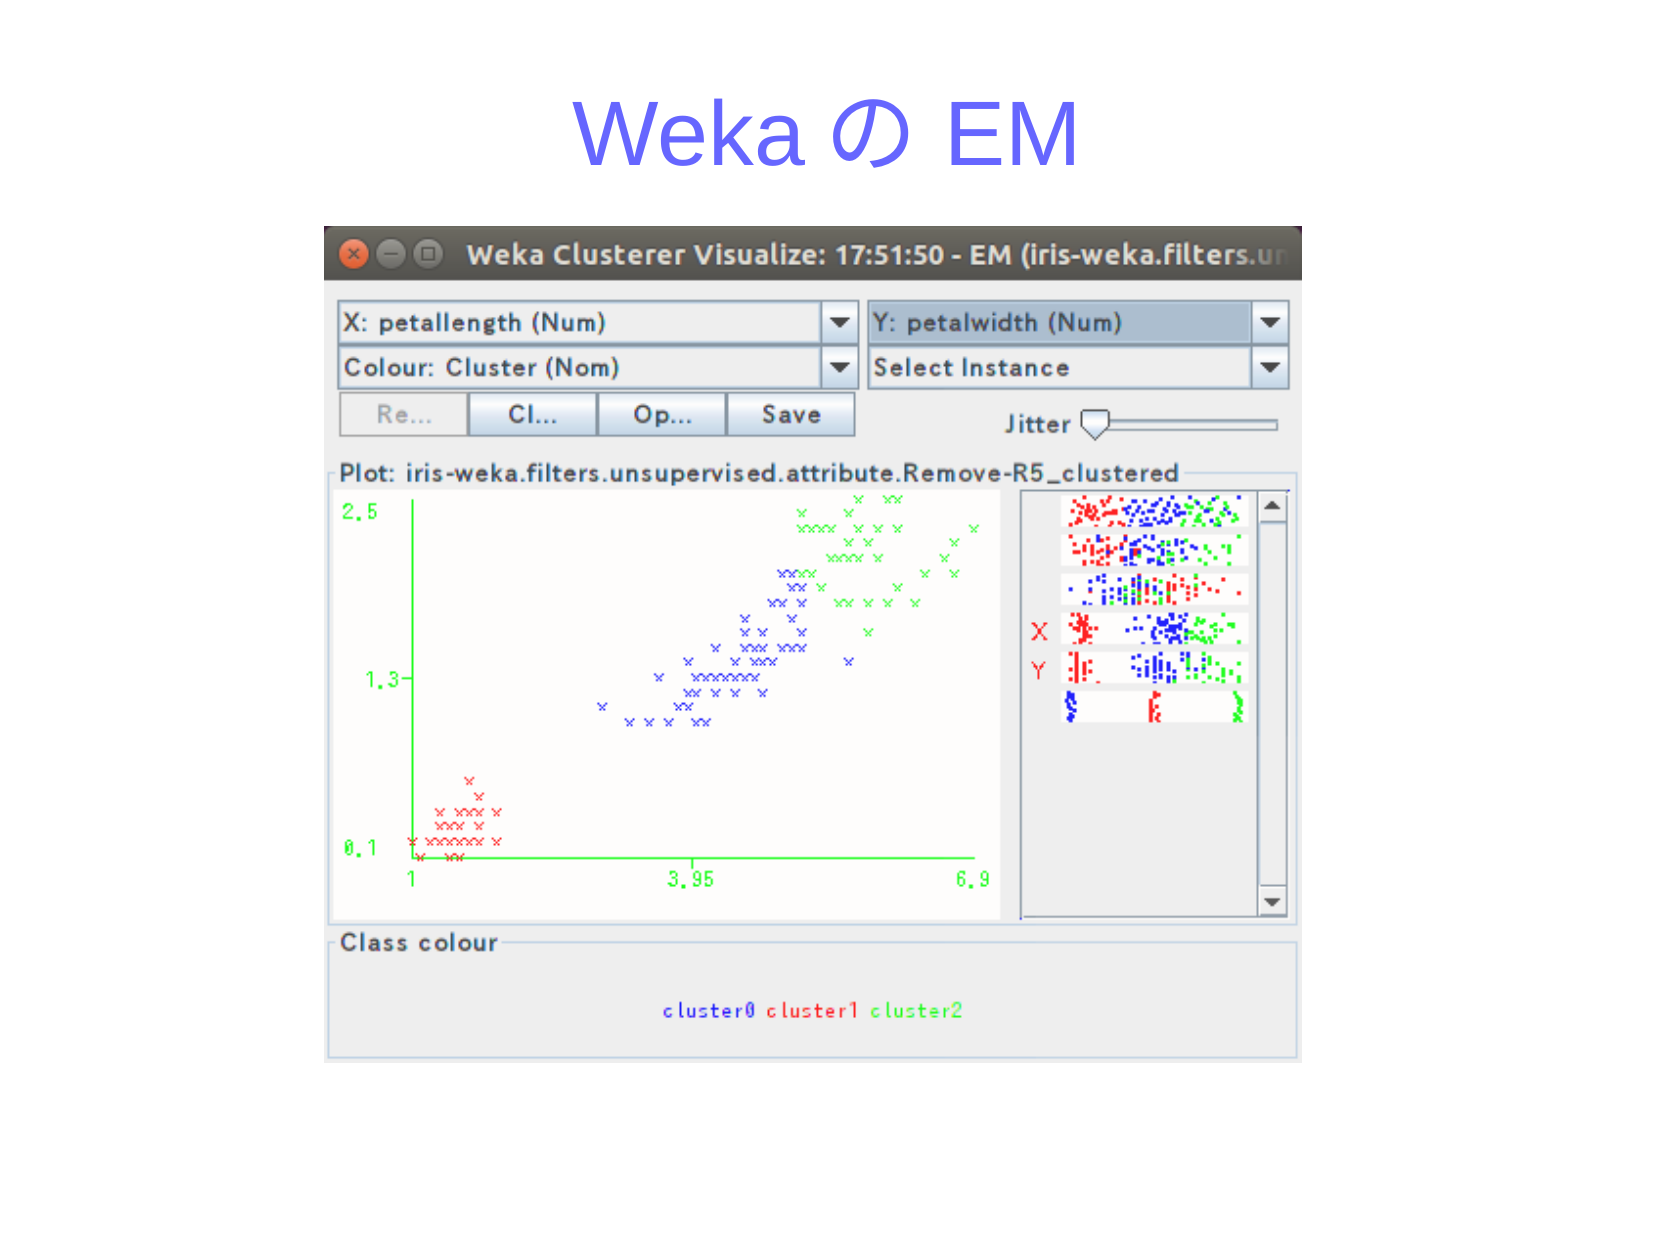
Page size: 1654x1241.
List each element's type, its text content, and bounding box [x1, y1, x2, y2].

picture [324, 226, 1302, 1063]
title WekaのEM [83, 41, 1572, 210]
